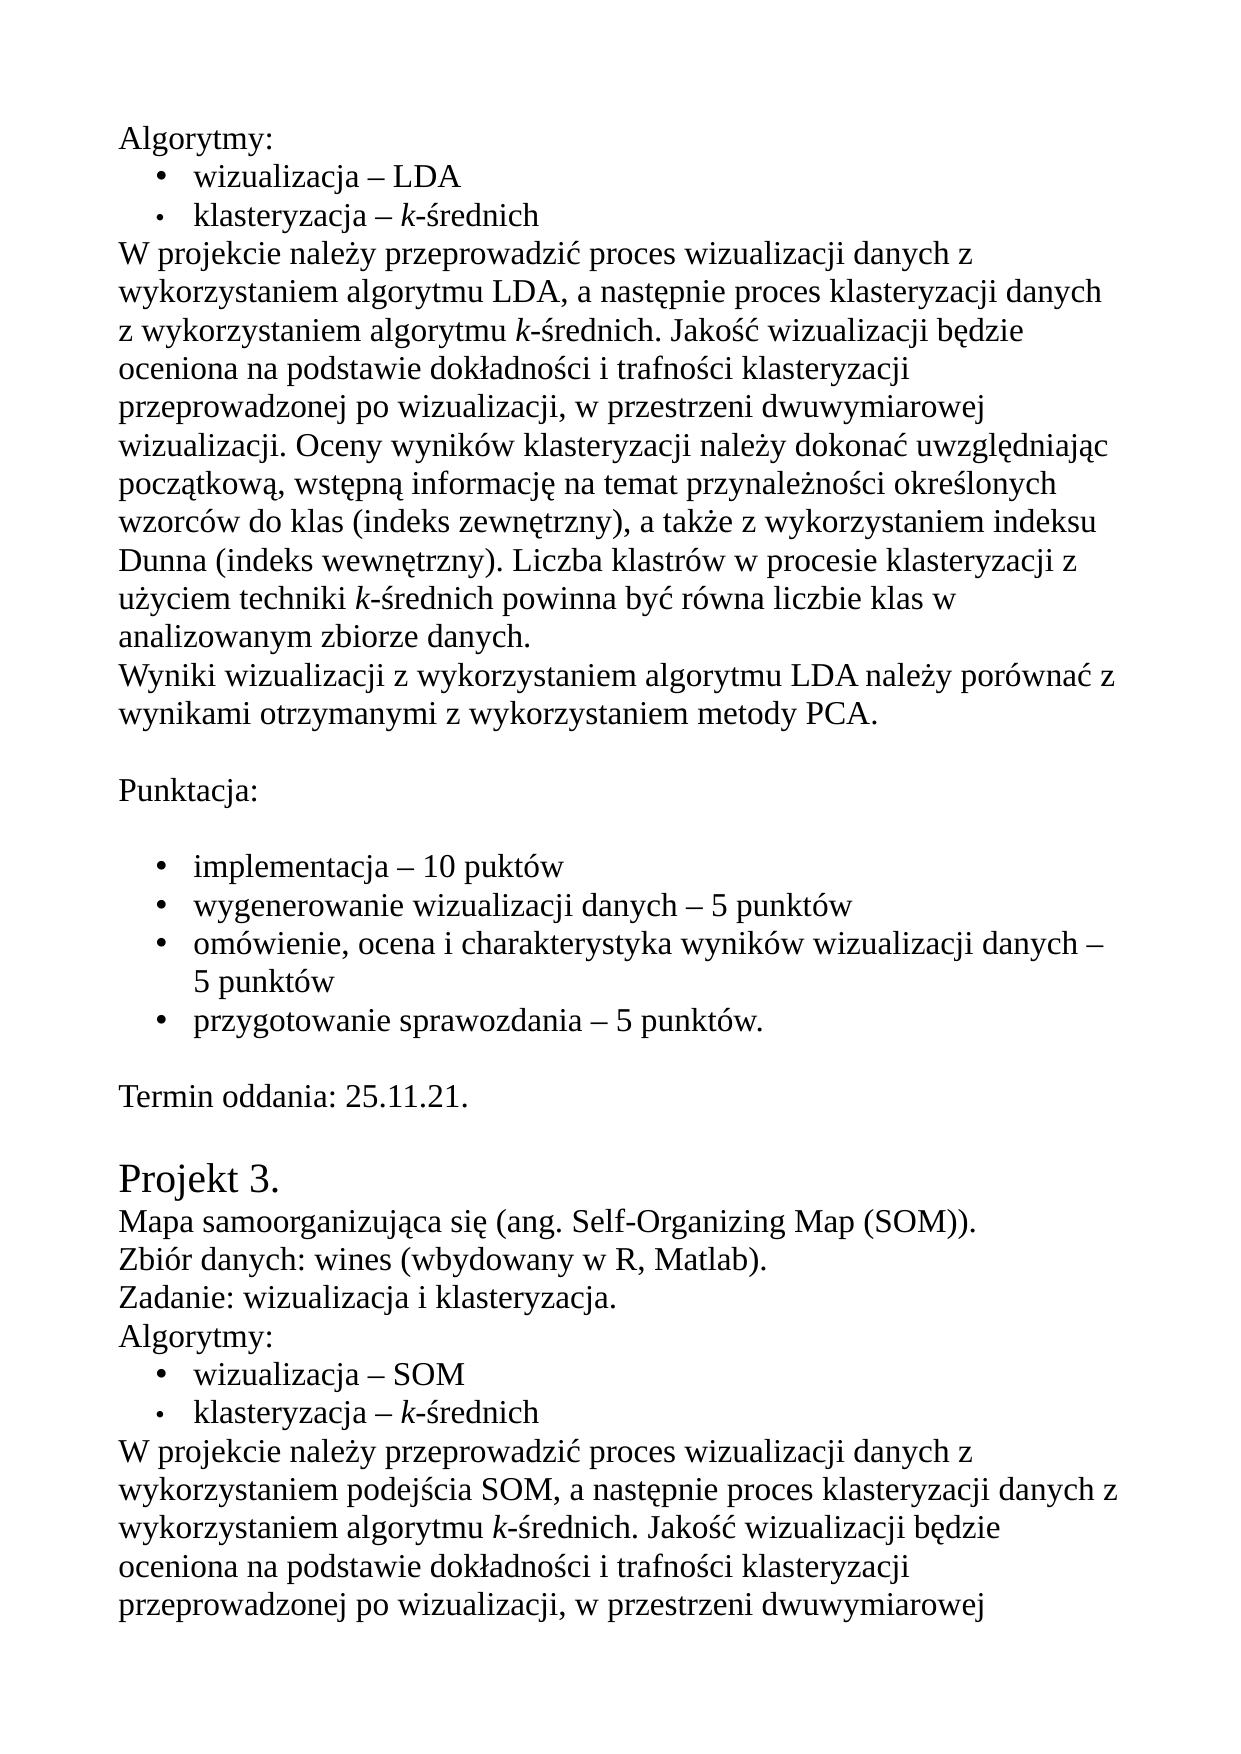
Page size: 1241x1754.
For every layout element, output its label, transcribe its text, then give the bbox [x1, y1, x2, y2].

list omówienie, ocena i charakterystyka wyników wizualizacji danych – 5 punktów [156, 923, 1122, 1000]
text Zadanie: wizualizacja i klasteryzacja. [118, 1278, 1122, 1316]
list klasteryzacja – k-średnich [156, 195, 1122, 233]
list wygenerowanie wizualizacji danych – 5 punktów [156, 885, 1122, 923]
list implementacja – 10 puktów [156, 846, 1122, 885]
text Zbiór danych: wines (wbydowany w R, Matlab). [118, 1239, 1122, 1278]
list wizualizacja – SOM [156, 1354, 1122, 1393]
text Punktacja: [118, 770, 1122, 808]
text W projekcie należy przeprowadzić proces wizualizacji danych z wykorzystaniem podejścia SOM, a następnie proces klasteryzacji danych z wykorzystaniem algorytmu k-średnich. Jakość wizualizacji będzie oceniona na podstawie dokładności i trafności klasteryzacji przeprowadzonej po wizualizacji, w przestrzeni dwuwymiarowej [118, 1431, 1122, 1623]
text Algorytmy: [118, 118, 1122, 156]
text Projekt 3. [118, 1153, 1122, 1201]
text Wyniki wizualizacji z wykorzystaniem algorytmu LDA należy porównać z wynikami otrzymanymi z wykorzystaniem metody PCA. [118, 655, 1122, 731]
text Mapa samoorganizująca się (ang. Self-Organizing Map (SOM)). [118, 1201, 1122, 1239]
list przygotowanie sprawozdania – 5 punktów. [156, 1000, 1122, 1038]
text Termin oddania: 25.11.21. [118, 1076, 1122, 1115]
text Algorytmy: [118, 1316, 1122, 1354]
list klasteryzacja – k-średnich [156, 1393, 1122, 1431]
text W projekcie należy przeprowadzić proces wizualizacji danych z wykorzystaniem algorytmu LDA, a następnie proces klasteryzacji danych z wykorzystaniem algorytmu k-średnich. Jakość wizualizacji będzie oceniona na podstawie dokładności i trafności klasteryzacji przeprowadzonej po wizualizacji, w przestrzeni dwuwymiarowej wizualizacji. Oceny wyników klasteryzacji należy dokonać uwzględniając początkową, wstępną informację na temat przynależności określonych wzorców do klas (indeks zewnętrzny), a także z wykorzystaniem indeksu Dunna (indeks wewnętrzny). Liczba klastrów w procesie klasteryzacji z użyciem techniki k-średnich powinna być równa liczbie klas w analizowanym zbiorze danych. [118, 233, 1122, 655]
list wizualizacja – LDA [156, 156, 1122, 195]
